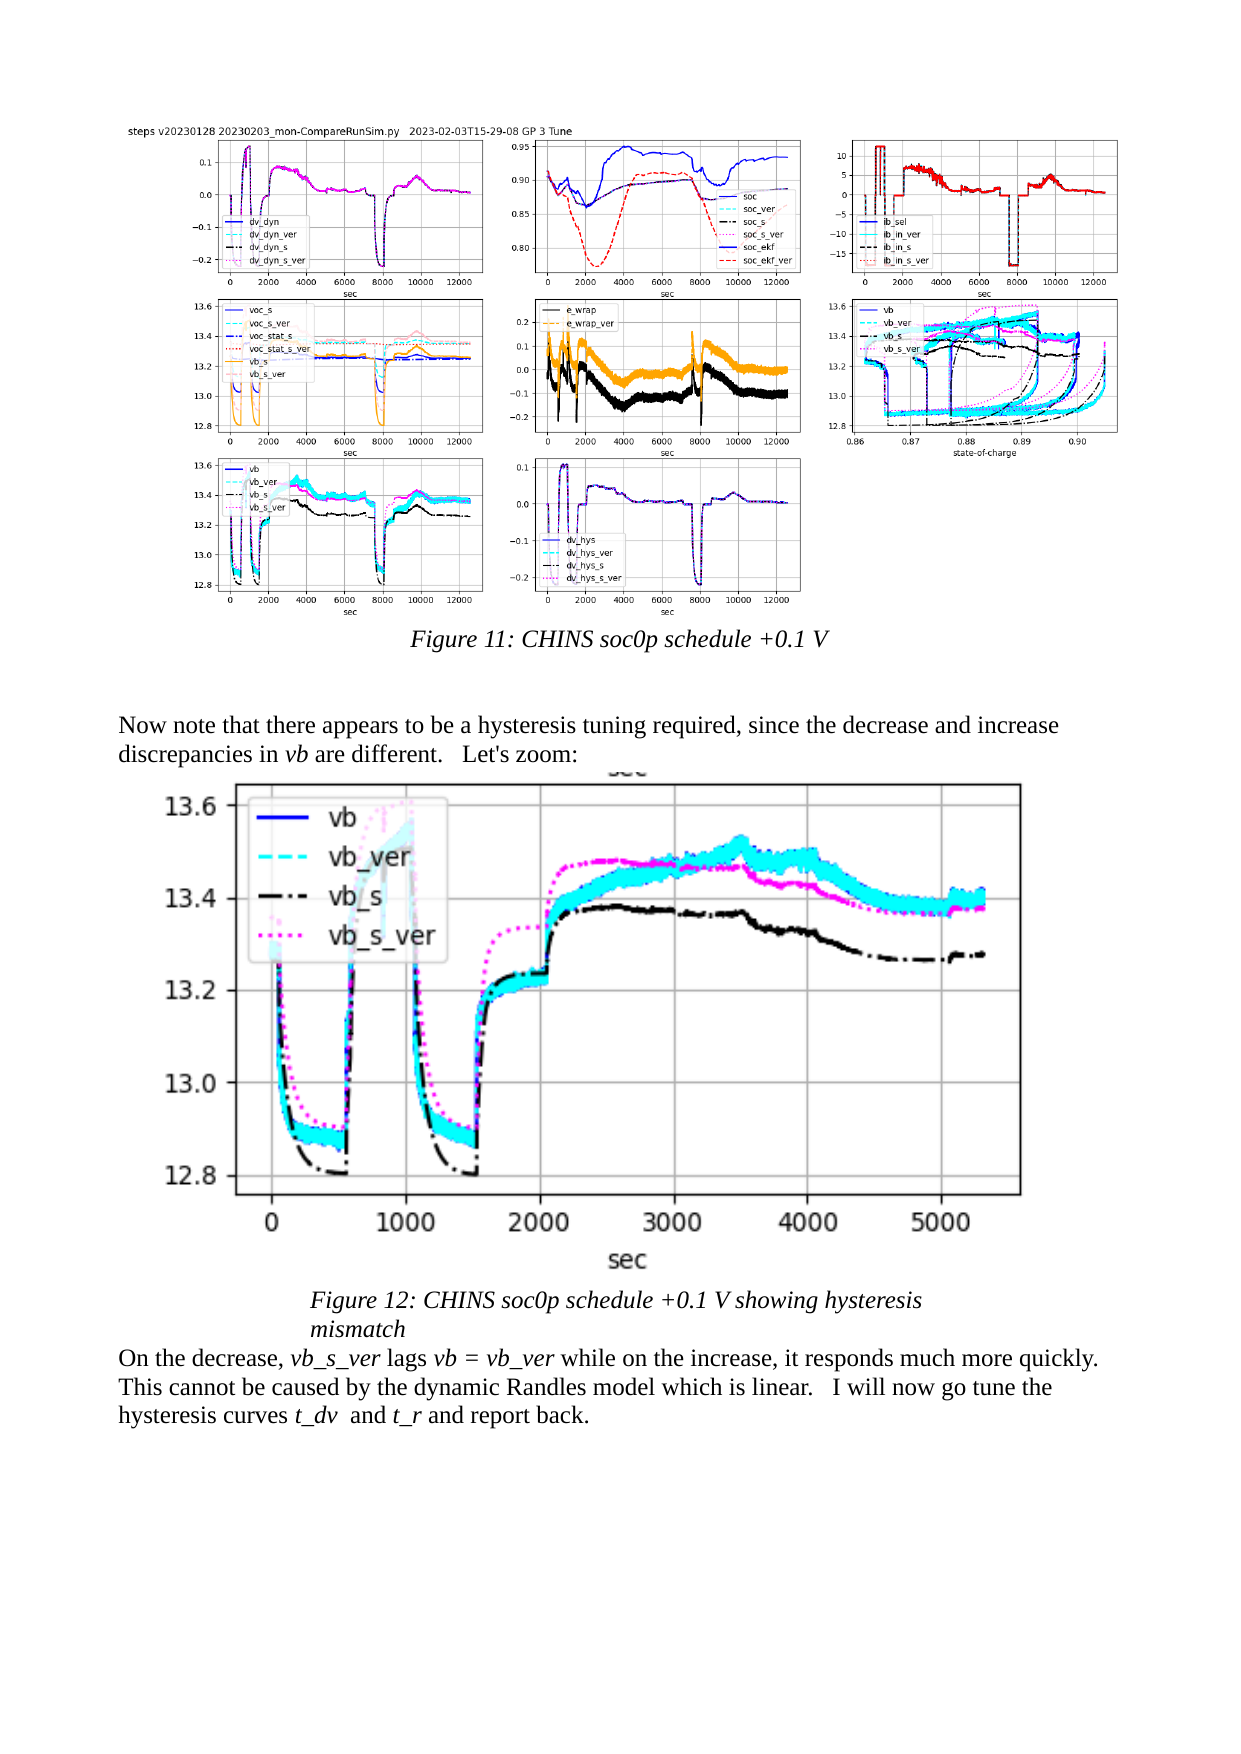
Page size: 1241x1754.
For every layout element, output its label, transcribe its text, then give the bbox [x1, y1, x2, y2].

text Now note that there appears to be a hysteresis tuning required, since the decrease and increase discrepancies in vb are different. Let's zoom: [118, 711, 1122, 768]
text Figure 11: CHINS soc0p schedule +0.1 V [118, 625, 1122, 653]
text On the decrease, vb_s_ver lags vb = vb_ver while on the increase, it responds much more quickly. This cannot be caused by the dynamic Randles model which is linear. I will now go tune the hysteresis curves t_dv and t_r and report back. [118, 1343, 1122, 1429]
text Figure 12: CHINS soc0p schedule +0.1 V showing hysteresis mismatch [310, 1286, 930, 1343]
picture [118, 118, 1122, 625]
picture [164, 772, 1045, 1286]
